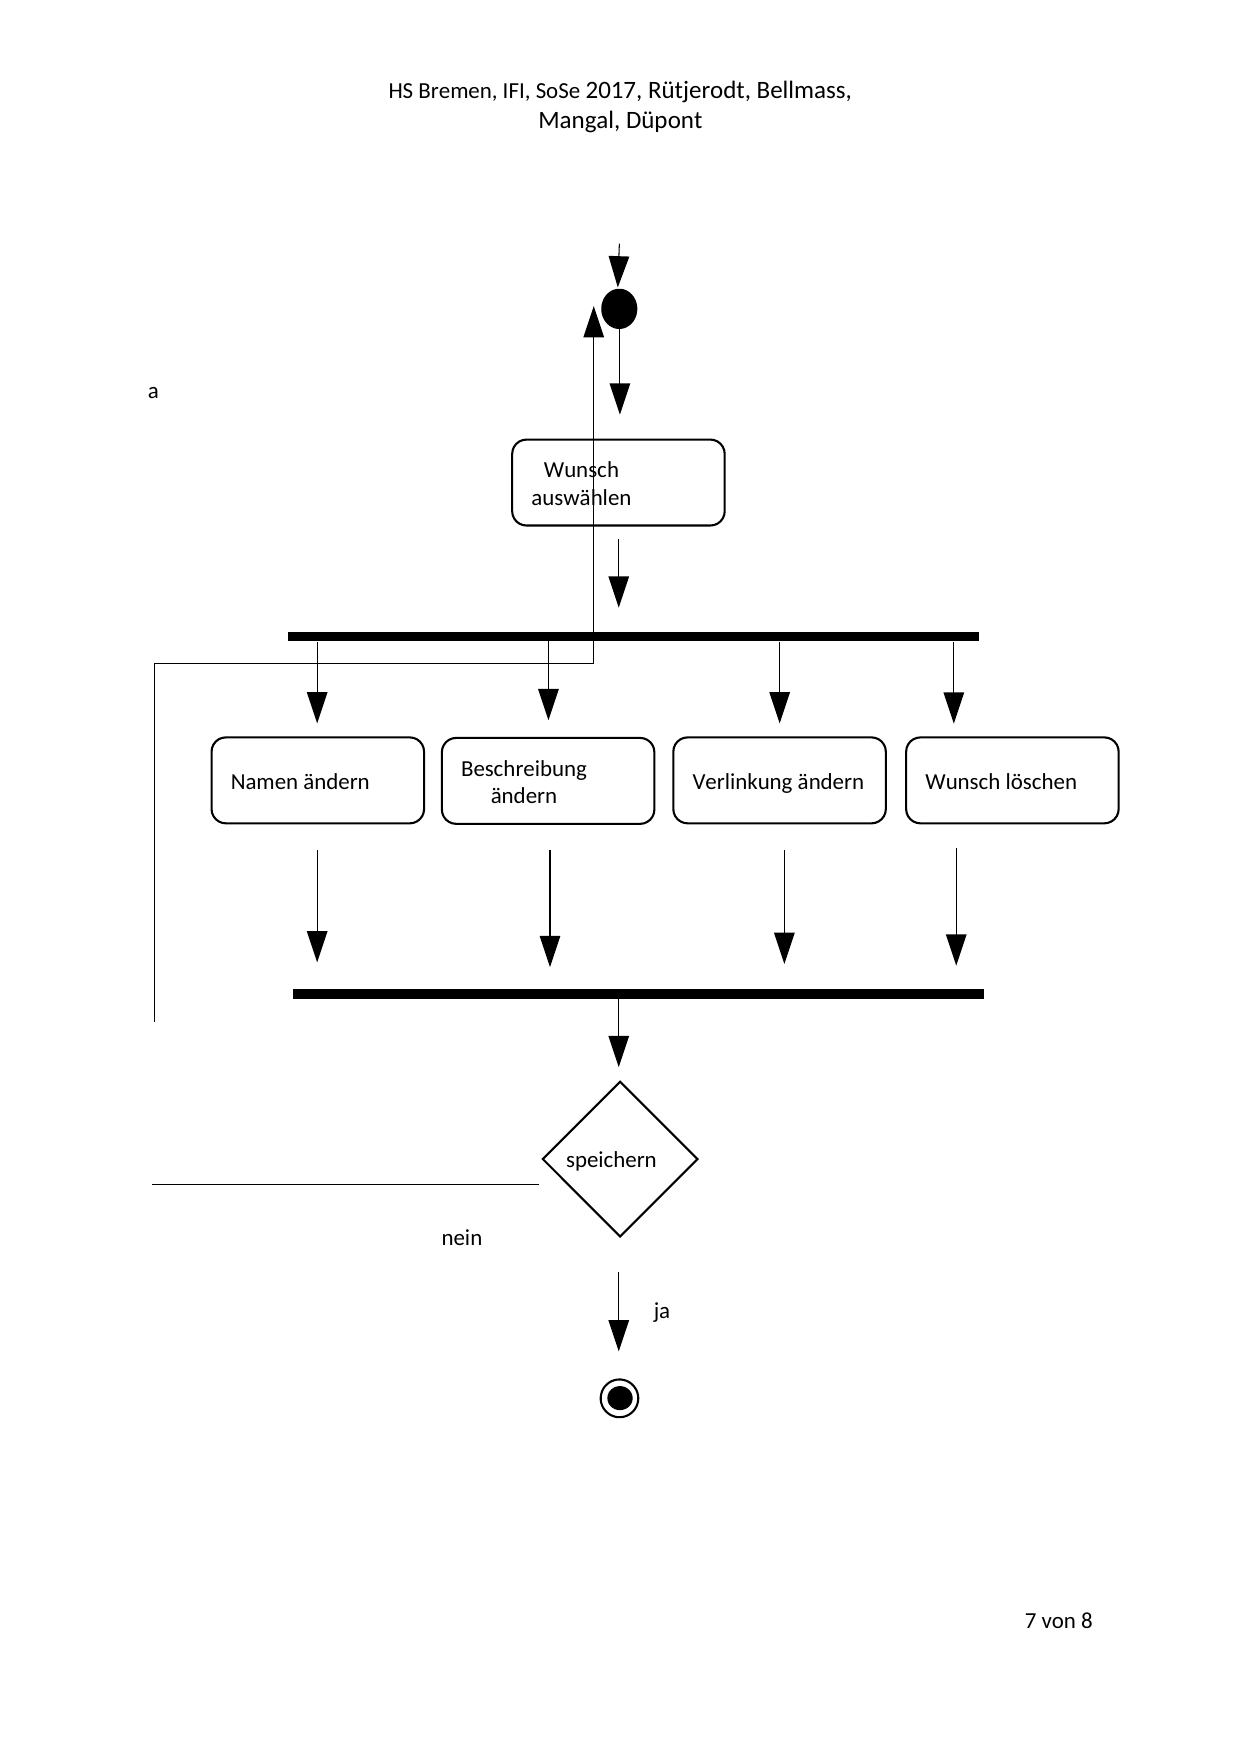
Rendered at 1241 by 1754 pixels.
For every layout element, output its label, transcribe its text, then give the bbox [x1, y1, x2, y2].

text [620, 376, 1093, 404]
text a [148, 376, 593, 404]
text [594, 376, 619, 404]
